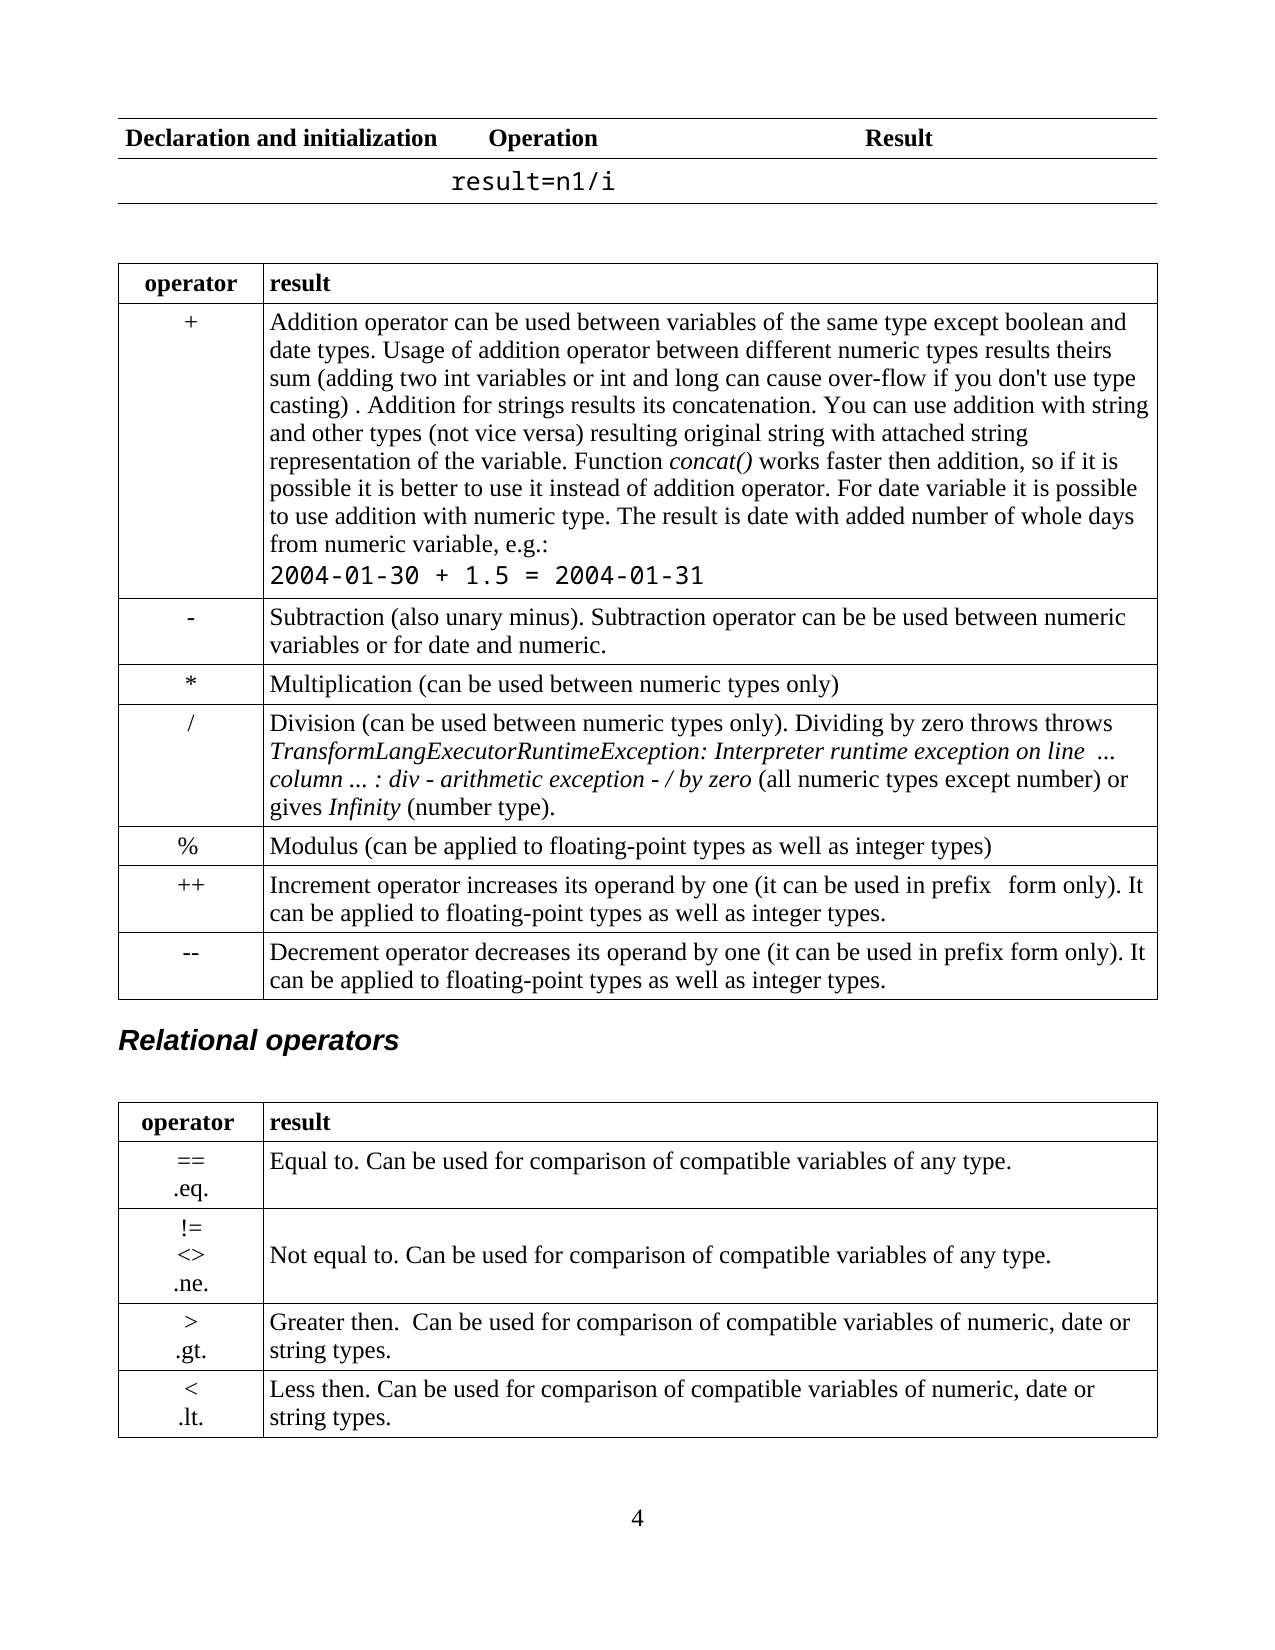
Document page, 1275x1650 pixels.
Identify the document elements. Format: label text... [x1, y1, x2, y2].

table_cell == .eq. [119, 1142, 263, 1208]
table_header result [264, 1103, 1157, 1141]
table_header result [264, 264, 1157, 302]
table_cell [641, 159, 1157, 203]
table_cell Increment operator increases its operand by one (it can be used in prefix form only). It can be applied to floating-point types as well as integer types. [264, 866, 1157, 932]
table_cell Multiplication (can be used between numeric types only) [264, 665, 1157, 704]
table_cell Equal to. Can be used for comparison of compatible variables of any type. [264, 1142, 1157, 1208]
table_cell < .lt. [119, 1371, 263, 1437]
table_header Declaration and initialization [118, 119, 445, 157]
table_cell * [119, 665, 263, 704]
table_cell Division (can be used between numeric types only). Dividing by zero throws throws TransformLangExecutorRuntimeException: Interpreter runtime exception on line ... column ... : div - arithmetic exception - / by zero (all numeric types except number) or gives Infinity (number type). [264, 705, 1157, 826]
table_header Operation [445, 119, 641, 157]
table_cell Subtraction (also unary minus). Subtraction operator can be be used between numeric variables or for date and numeric. [264, 599, 1157, 664]
table_cell Addition operator can be used between variables of the same type except boolean and date types. Usage of addition operator between different numeric types results theirs sum (adding two int variables or int and long can cause over-flow if you don't use type casting) . Addition for strings results its concatenation. You can use addition with string and other types (not vice versa) resulting original string with attached string representation of the variable. Function concat() works faster then addition, so if it is possible it is better to use it instead of addition operator. For date variable it is possible to use addition with numeric type. The result is date with added number of whole days from numeric variable, e.g.: 2004-01-30 + 1.5 = 2004-01-31 [264, 304, 1157, 597]
table_cell ++ [119, 866, 263, 932]
table_header operator [119, 264, 263, 302]
table_cell - [119, 599, 263, 664]
table_cell Modulus (can be applied to floating-point types as well as integer types) [264, 827, 1157, 865]
table_header Result [641, 119, 1157, 157]
table_cell > .gt. [119, 1304, 263, 1370]
table_cell + [119, 304, 263, 597]
table_cell / [119, 705, 263, 826]
table_cell % [119, 827, 263, 865]
table_cell [118, 159, 445, 203]
table_header operator [119, 1103, 263, 1141]
table_cell result=n1/i [445, 159, 641, 203]
subtitle Relational operators [118, 1024, 1157, 1057]
table_cell != <> .ne. [119, 1209, 263, 1303]
table_cell Greater then. Can be used for comparison of compatible variables of numeric, date or string types. [264, 1304, 1157, 1370]
table_cell Less then. Can be used for comparison of compatible variables of numeric, date or string types. [264, 1371, 1157, 1437]
table_cell -- [119, 933, 263, 999]
table_cell Not equal to. Can be used for comparison of compatible variables of any type. [264, 1209, 1157, 1303]
table_cell Decrement operator decreases its operand by one (it can be used in prefix form only). It can be applied to floating-point types as well as integer types. [264, 933, 1157, 999]
